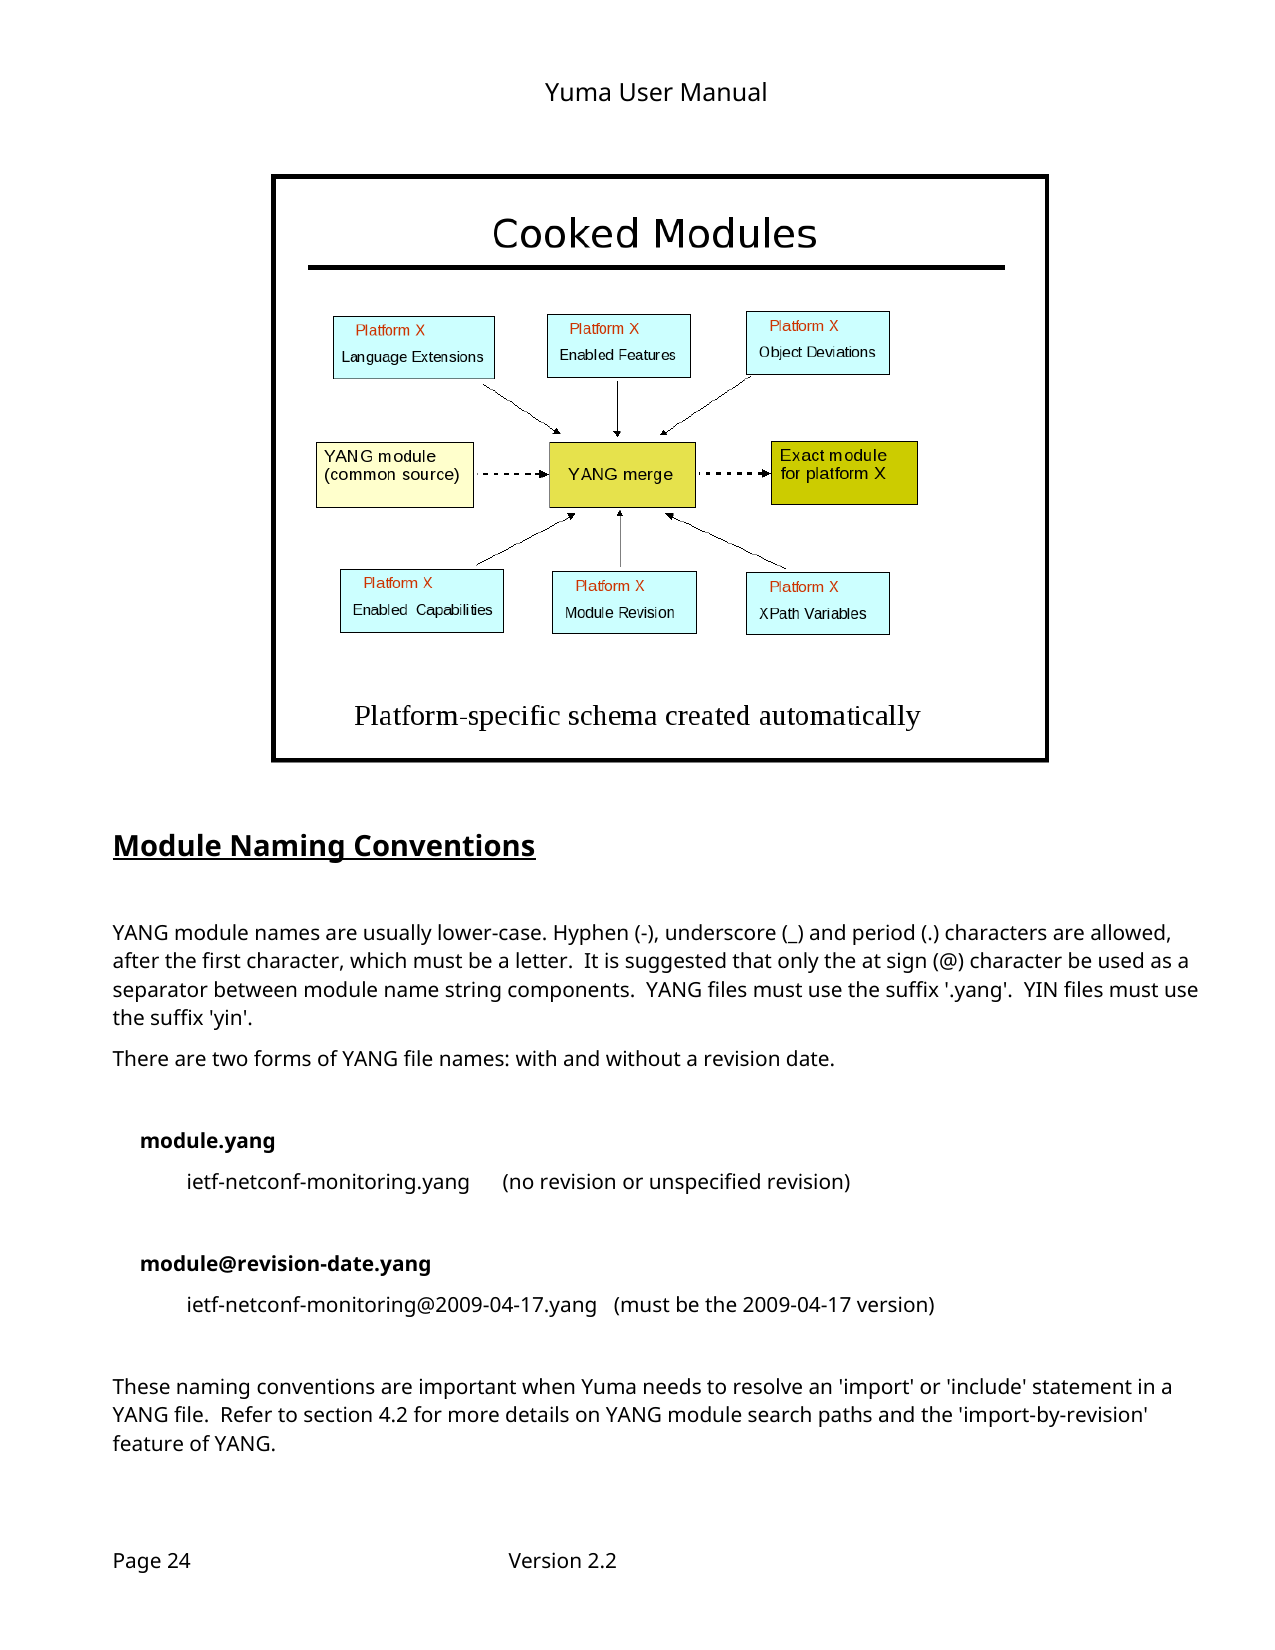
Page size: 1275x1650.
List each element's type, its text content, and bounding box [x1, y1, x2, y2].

picture [211, 138, 1101, 784]
text These naming conventions are important when Yuma needs to resolve an 'import' or 'include' statement in a YANG file. Refer to section 4.2 for more details on YANG module search paths and the 'import-by-revision' feature of YANG. [112, 1372, 1200, 1457]
text ietf-netconf-monitoring.yang (no revision or unspecified revision) [112, 1167, 1200, 1196]
text module.yang [112, 1126, 1200, 1154]
text module@revision-date.yang [112, 1249, 1200, 1277]
text YANG module names are usually lower-case. Hyphen (-), underscore (_) and period (.) characters are allowed, after the first character, which must be a letter. It is suggested that only the at sign (@) character be used as a separator between module name string components. YANG files must use the suffix '.yang'. YIN files must use the suffix 'yin'. [112, 918, 1200, 1032]
text ietf-netconf-monitoring@2009-04-17.yang (must be the 2009-04-17 version) [112, 1290, 1200, 1318]
text There are two forms of YANG file names: with and without a revision date. [112, 1044, 1200, 1073]
text Module Naming Conventions [112, 825, 1200, 864]
